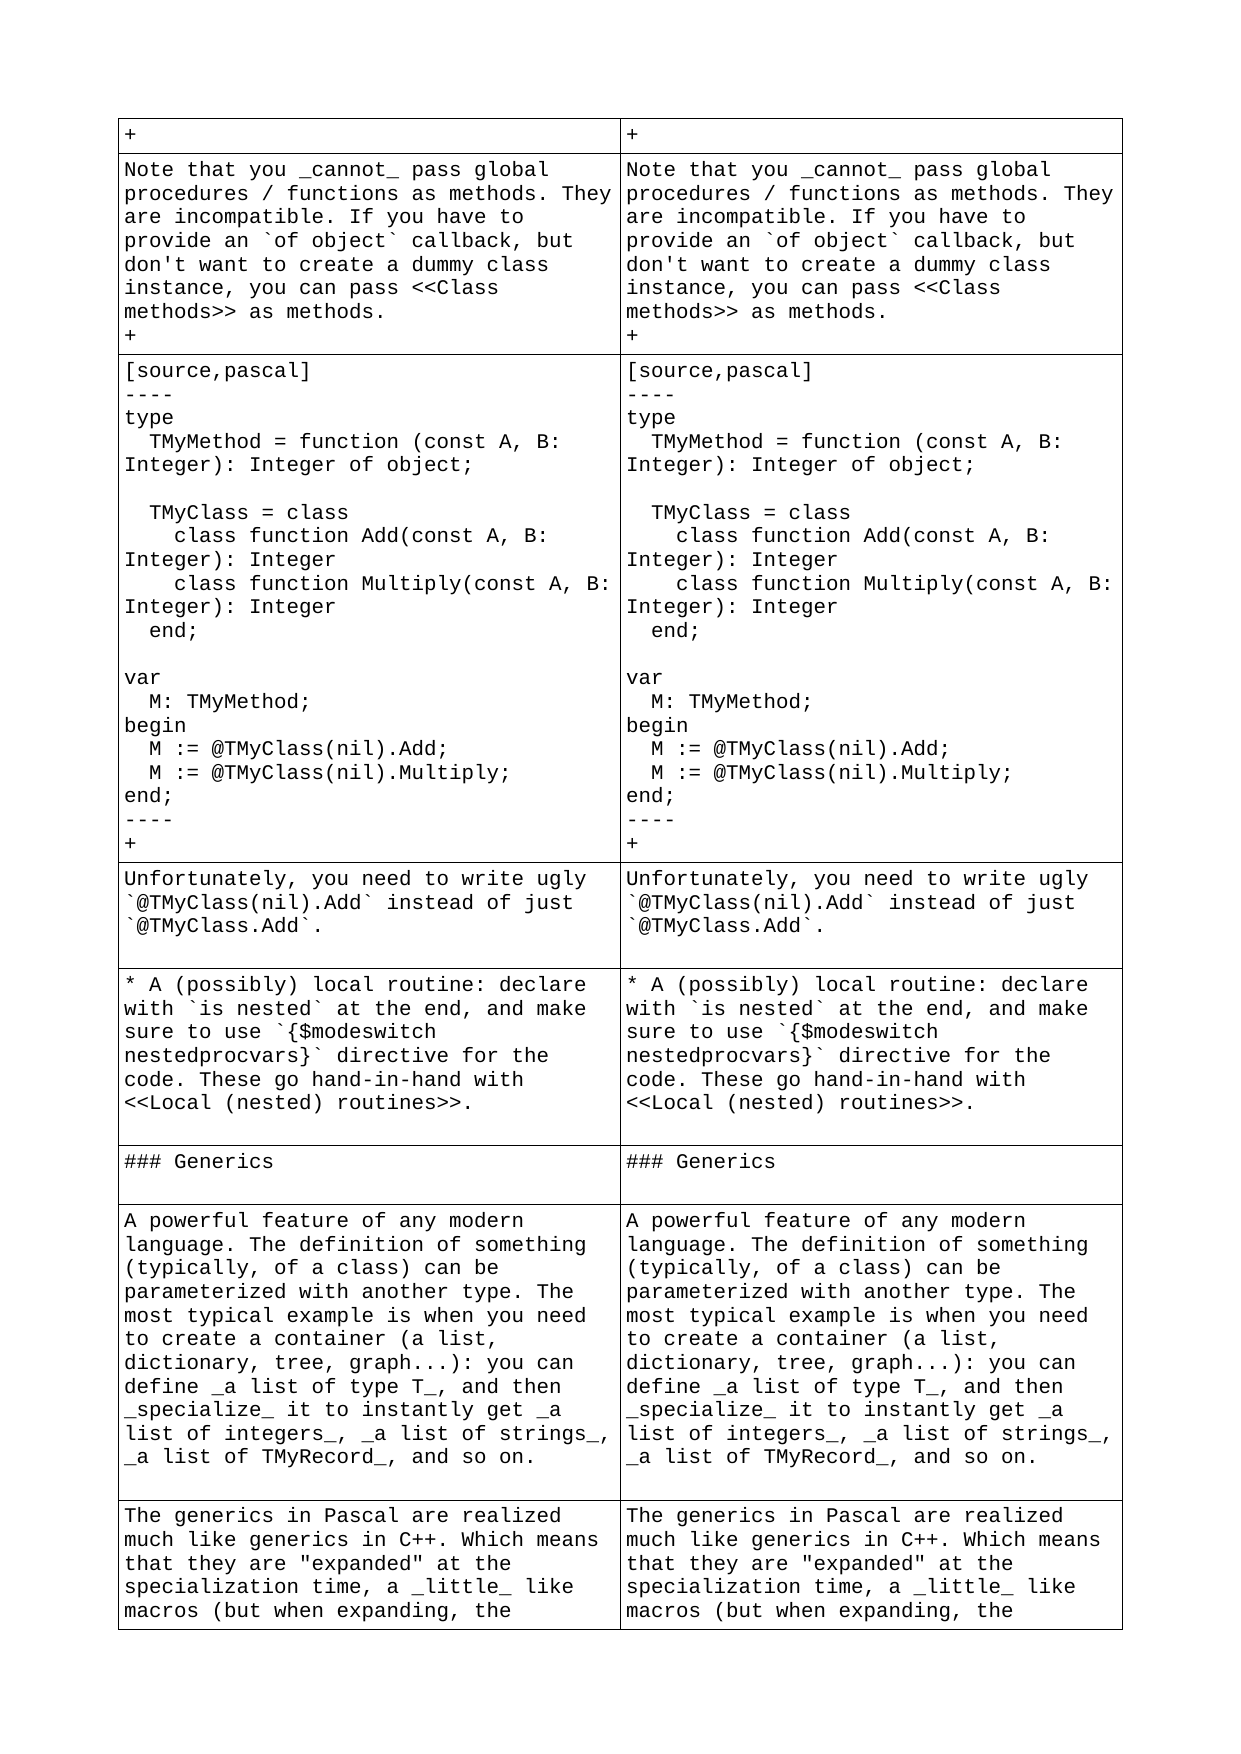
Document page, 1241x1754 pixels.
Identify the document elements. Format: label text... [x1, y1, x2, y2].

table_cell A powerful feature of any modern language. The definition of something (typically, of a class) can be parameterized with another type. The most typical example is when you need to create a container (a list, dictionary, tree, graph...): you can define _a list of type T_, and then _specialize_ it to instantly get _a list of integers_, _a list of strings_, _a list of TMyRecord_, and so on. [119, 1205, 620, 1499]
table_cell The generics in Pascal are realized much like generics in C++. Which means that they are "expanded" at the specialization time, a _little_ like macros (but when expanding, the [119, 1501, 620, 1629]
table_cell The generics in Pascal are realized much like generics in C++. Which means that they are "expanded" at the specialization time, a _little_ like macros (but when expanding, the [621, 1501, 1122, 1629]
table_cell ---- + [119, 119, 620, 153]
table_cell * A (possibly) local routine: declare with `is nested` at the end, and make sure to use `{$modeswitch nestedprocvars}` directive for the code. These go hand-in-hand with <<Local (nested) routines>>. [119, 969, 620, 1145]
table_cell * A (possibly) local routine: declare with `is nested` at the end, and make sure to use `{$modeswitch nestedprocvars}` directive for the code. These go hand-in-hand with <<Local (nested) routines>>. [621, 969, 1122, 1145]
table_cell [source,pascal] ---- type TMyMethod = function (const A, B: Integer): Integer of object; TMyClass = class class function Add(const A, B: Integer): Integer class function Multiply(const A, B: Integer): Integer end; var M: TMyMethod; begin M := @TMyClass(nil).Add; M := @TMyClass(nil).Multiply; end; ---- + [119, 355, 620, 862]
table_cell Unfortunately, you need to write ugly `@TMyClass(nil).Add` instead of just `@TMyClass.Add`. [621, 863, 1122, 968]
table_cell Unfortunately, you need to write ugly `@TMyClass(nil).Add` instead of just `@TMyClass.Add`. [119, 863, 620, 968]
table_cell ### Generics [119, 1146, 620, 1204]
table_cell Note that you _cannot_ pass global procedures / functions as methods. They are incompatible. If you have to provide an `of object` callback, but don't want to create a dummy class instance, you can pass <<Class methods>> as methods. + [621, 154, 1122, 354]
table_cell Note that you _cannot_ pass global procedures / functions as methods. They are incompatible. If you have to provide an `of object` callback, but don't want to create a dummy class instance, you can pass <<Class methods>> as methods. + [119, 154, 620, 354]
table_cell ### Generics [621, 1146, 1122, 1204]
table_cell [source,pascal] ---- type TMyMethod = function (const A, B: Integer): Integer of object; TMyClass = class class function Add(const A, B: Integer): Integer class function Multiply(const A, B: Integer): Integer end; var M: TMyMethod; begin M := @TMyClass(nil).Add; M := @TMyClass(nil).Multiply; end; ---- + [621, 355, 1122, 862]
table_cell ---- + [621, 119, 1122, 153]
table_cell A powerful feature of any modern language. The definition of something (typically, of a class) can be parameterized with another type. The most typical example is when you need to create a container (a list, dictionary, tree, graph...): you can define _a list of type T_, and then _specialize_ it to instantly get _a list of integers_, _a list of strings_, _a list of TMyRecord_, and so on. [621, 1205, 1122, 1499]
